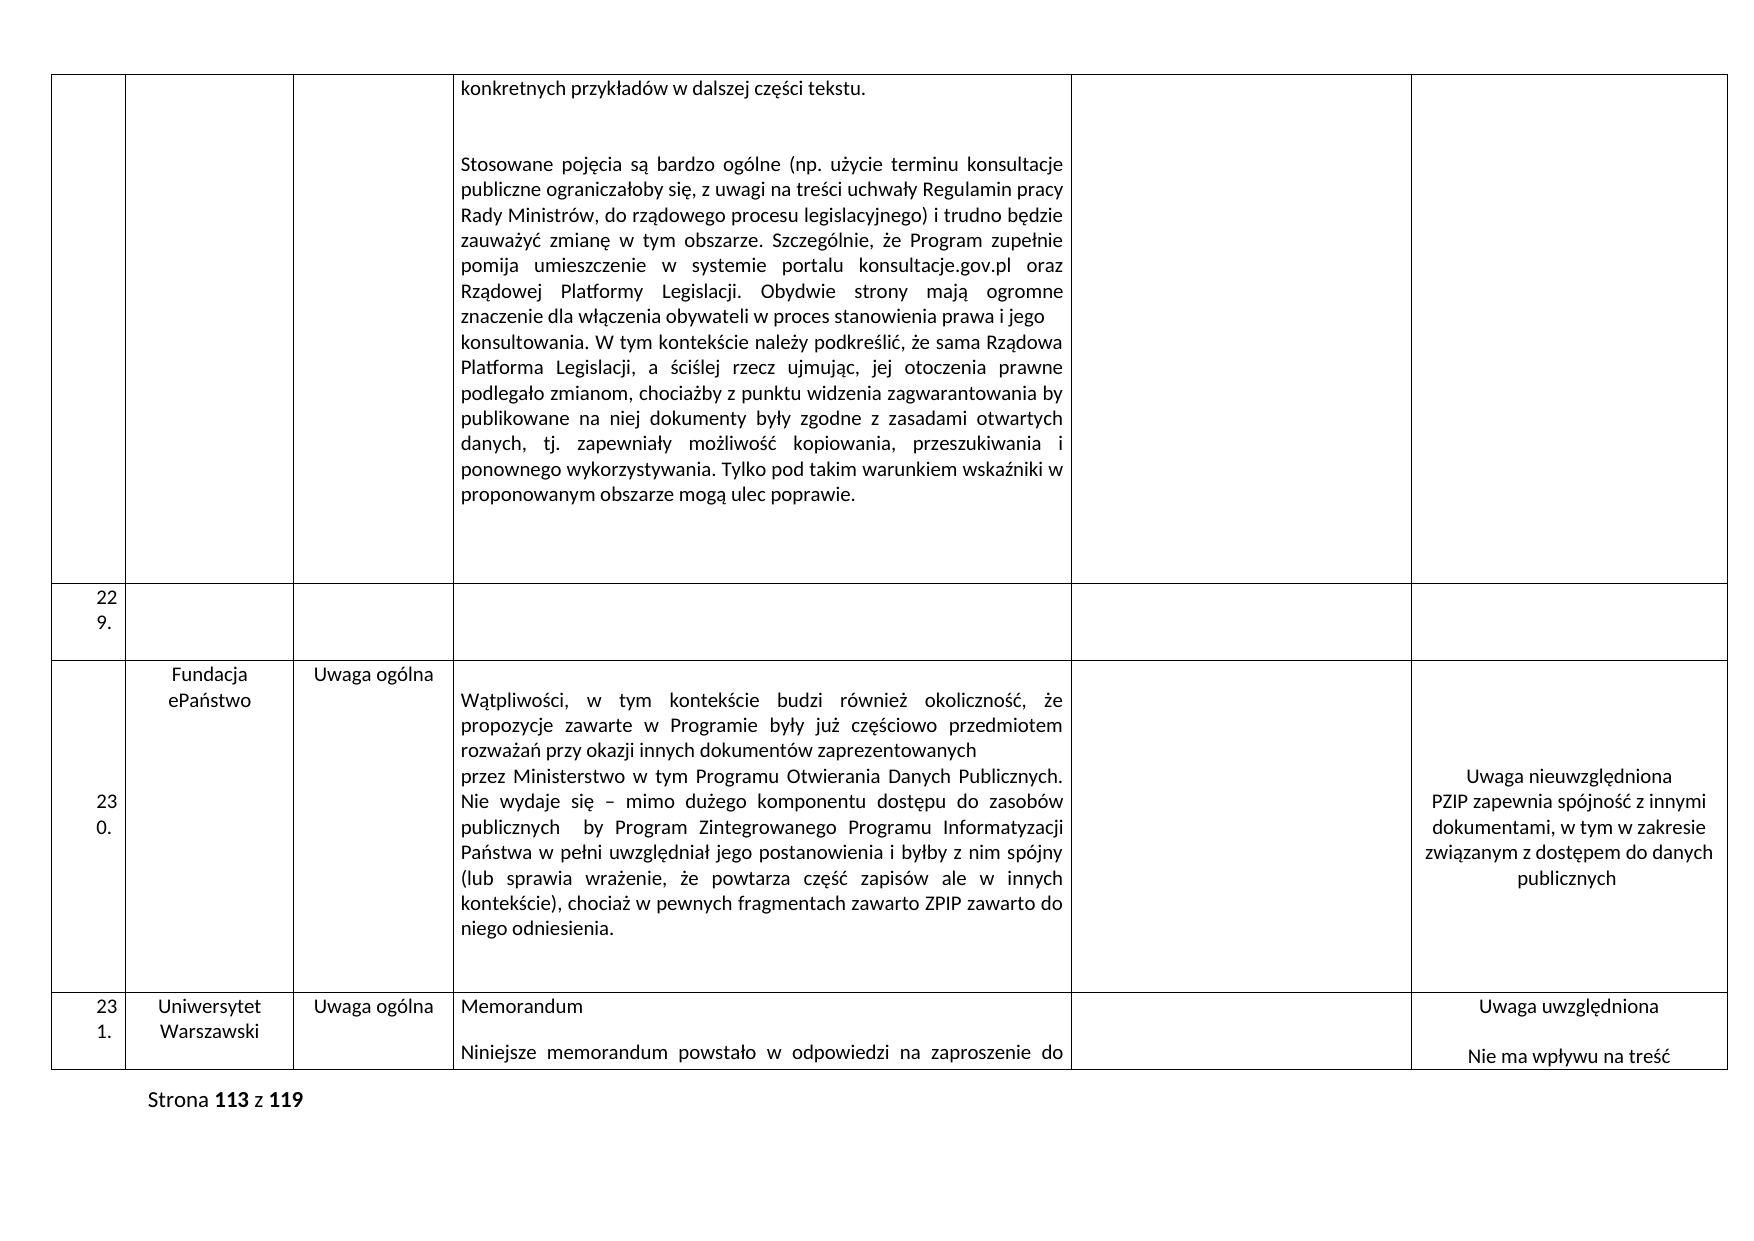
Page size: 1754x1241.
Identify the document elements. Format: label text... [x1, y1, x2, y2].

table_cell Uniwersytet Warszawski [126, 993, 293, 1069]
table_cell [126, 75, 293, 583]
table_cell Uwaga ogólna [294, 993, 453, 1069]
table_cell [52, 993, 125, 1069]
table_cell Wątpliwości, w tym kontekście budzi również okoliczność, że propozycje zawarte w Programie były już częściowo przedmiotem rozważań przy okazji innych dokumentów zaprezentowanych przez Ministerstwo w tym Programu Otwierania Danych Publicznych. Nie wydaje się – mimo dużego komponentu dostępu do zasobów publicznych ­ by Program Zintegrowanego Programu Informatyzacji Państwa w pełni uwzględniał jego postanowienia i byłby z nim spójny (lub sprawia wrażenie, że powtarza część zapisów ale w innych kontekście), chociaż w pewnych fragmentach zawarto ZPIP zawarto do niego odniesienia. [454, 661, 1071, 992]
table_cell [1072, 584, 1411, 660]
table_cell [52, 75, 125, 583]
table_cell Memorandum Niniejsze memorandum powstało w odpowiedzi na zaproszenie do [454, 993, 1071, 1069]
table_cell [1412, 75, 1727, 583]
table_cell [1072, 661, 1411, 992]
table_cell [1412, 584, 1727, 660]
table_cell [126, 584, 293, 660]
table_cell [294, 75, 453, 583]
table_cell [52, 584, 125, 660]
table_cell [52, 661, 125, 992]
table_cell [454, 584, 1071, 660]
table_cell Fundacja ePaństwo [126, 661, 293, 992]
table_cell [294, 584, 453, 660]
table_cell Uwaga ogólna [294, 661, 453, 992]
table_cell [1072, 993, 1411, 1069]
table_cell Uwaga uwzględniona Nie ma wpływu na treść [1412, 993, 1727, 1069]
table_cell Uwaga nieuwzględniona PZIP zapewnia spójność z innymi dokumentami, w tym w zakresie związanym z dostępem do danych publicznych [1412, 661, 1727, 992]
table_cell [1072, 75, 1411, 583]
table_cell konkretnych przykładów w dalszej części tekstu. Stosowane pojęcia są bardzo ogólne (np. użycie terminu konsultacje publiczne ograniczałoby się, z uwagi na treści uchwały Regulamin pracy Rady Ministrów, do rządowego procesu legislacyjnego) i trudno będzie zauważyć zmianę w tym obszarze. Szczególnie, że Program zupełnie pomija umieszczenie w systemie portalu konsultacje.gov.pl oraz Rządowej Platformy Legislacji. Obydwie strony mają ogromne znaczenie dla włączenia obywateli w proces stanowienia prawa i jego konsultowania. W tym kontekście należy podkreślić, że sama Rządowa Platforma Legislacji, a ściślej rzecz ujmując, jej otoczenia prawne podlegało zmianom, chociażby z punktu widzenia zagwarantowania by publikowane na niej dokumenty były zgodne z zasadami otwartych danych, tj. zapewniały możliwość kopiowania, przeszukiwania i ponownego wykorzystywania. Tylko pod takim warunkiem wskaźniki w proponowanym obszarze mogą ulec poprawie. [454, 75, 1071, 583]
